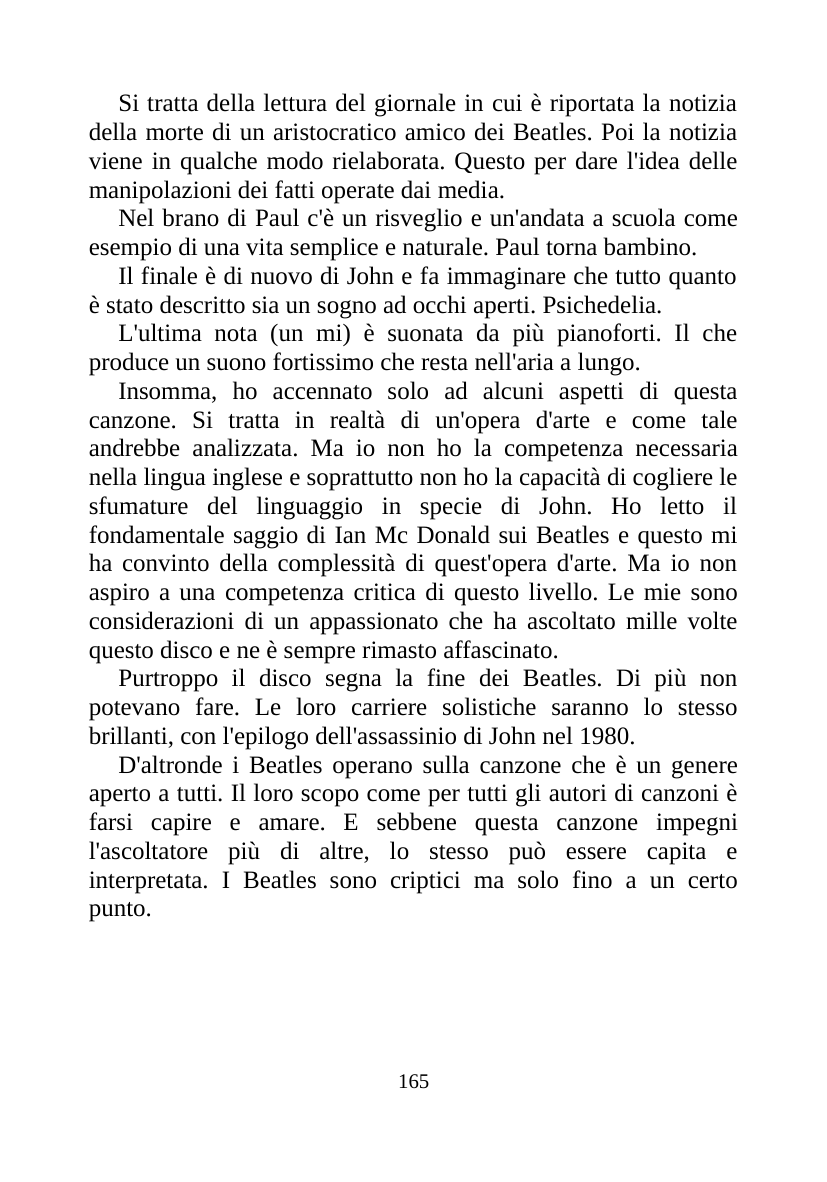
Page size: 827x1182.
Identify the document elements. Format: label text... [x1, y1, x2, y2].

text Nel brano di Paul c'è un risveglio e un'andata a scuola come esempio di una vita semplice e naturale. Paul torna bambino. [88, 203, 738, 261]
text Insomma, ho accennato solo ad alcuni aspetti di questa canzone. Si tratta in realtà di un'opera d'arte e come tale andrebbe analizzata. Ma io non ho la competenza necessaria nella lingua inglese e soprattutto non ho la capacità di cogliere le sfumature del linguaggio in specie di John. Ho letto il fondamentale saggio di Ian Mc Donald sui Beatles e questo mi ha convinto della complessità di quest'opera d'arte. Ma io non aspiro a una competenza critica di questo livello. Le mie sono considerazioni di un appassionato che ha ascoltato mille volte questo disco e ne è sempre rimasto affascinato. [88, 376, 738, 663]
text Si tratta della lettura del giornale in cui è riportata la notizia della morte di un aristocratico amico dei Beatles. Poi la notizia viene in qualche modo rielaborata. Questo per dare l'idea delle manipolazioni dei fatti operate dai media. [88, 88, 738, 203]
text L'ultima nota (un mi) è suonata da più pianoforti. Il che produce un suono fortissimo che resta nell'aria a lungo. [88, 318, 738, 376]
text Il finale è di nuovo di John e fa immaginare che tutto quanto è stato descritto sia un sogno ad occhi aperti. Psichedelia. [88, 261, 738, 318]
text D'altronde i Beatles operano sulla canzone che è un genere aperto a tutti. Il loro scopo come per tutti gli autori di canzoni è farsi capire e amare. E sebbene questa canzone impegni l'ascoltatore più di altre, lo stesso può essere capita e interpretata. I Beatles sono criptici ma solo fino a un certo punto. [88, 750, 738, 922]
text Purtroppo il disco segna la fine dei Beatles. Di più non potevano fare. Le loro carriere solistiche saranno lo stesso brillanti, con l'epilogo dell'assassinio di John nel 1980. [88, 663, 738, 750]
